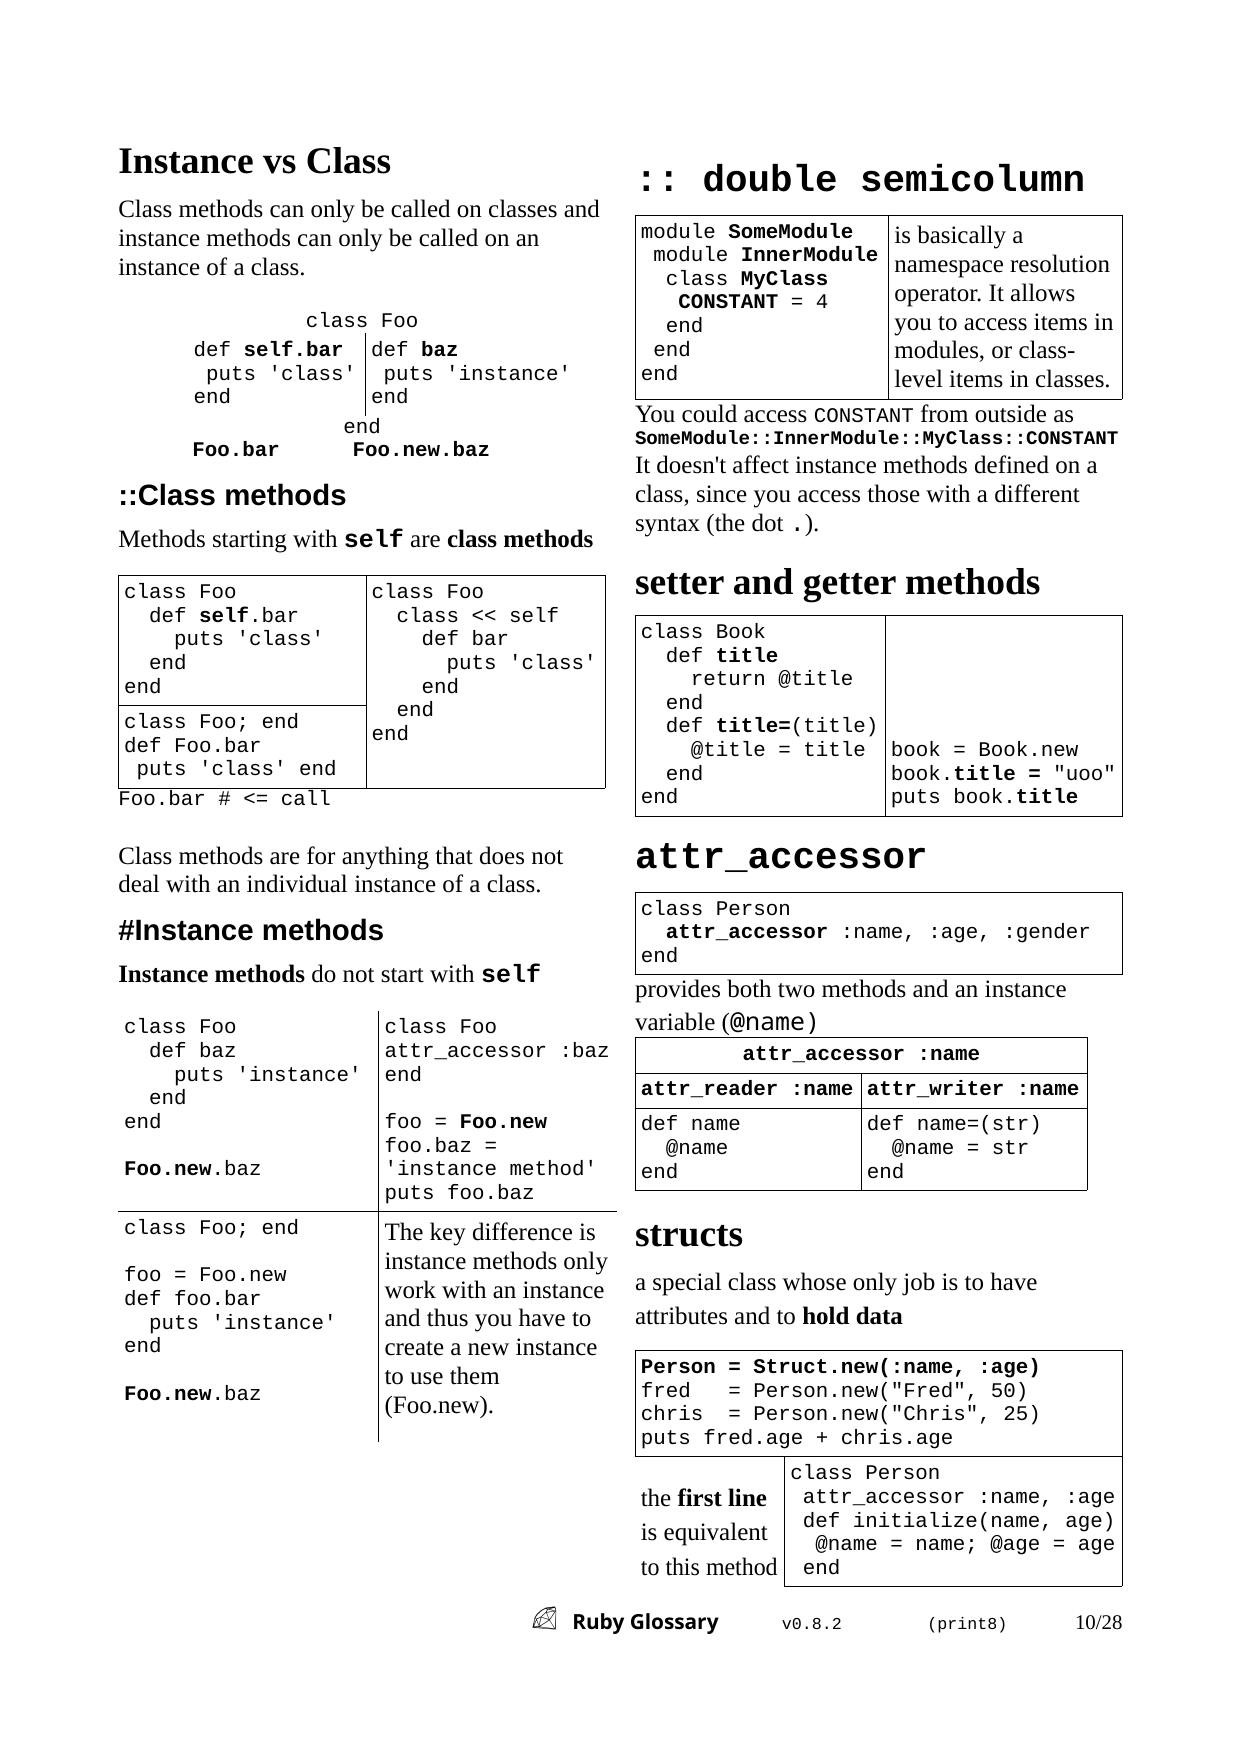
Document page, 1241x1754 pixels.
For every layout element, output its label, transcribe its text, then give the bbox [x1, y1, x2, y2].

text You could access CONSTANT from outside as [635, 400, 1122, 428]
table_header class Person attr_accessor :name, :age def initialize(name, age) @name = name; @age = age end [785, 1457, 1122, 1586]
text class Foo [118, 309, 605, 333]
table_cell def name @name end [636, 1109, 861, 1190]
text Class methods are for anything that does not deal with an individual instance of a class. [118, 841, 605, 898]
text It doesn't affect instance methods defined on a class, since you access those with a different syntax (the dot .). [635, 450, 1122, 539]
table_cell class Foo; end foo = Foo.new def foo.bar puts 'instance' end Foo.new.baz [118, 1212, 378, 1442]
subtitle Instance vs Class [118, 139, 605, 182]
subtitle ::Class methods [118, 477, 605, 511]
picture [530, 1605, 557, 1630]
table_header class Foo attr_accessor :baz end foo = Foo.new foo.baz = 'instance method' puts foo.baz [379, 1011, 617, 1211]
table_cell class Foo; end def Foo.bar puts 'class' end [119, 706, 366, 788]
table_header class Person attr_accessor :name, :age, :gender end [636, 893, 1122, 974]
text Instance methods do not start with self [118, 959, 605, 990]
table_cell def name=(str) @name = str end [862, 1109, 1087, 1190]
table_header def baz puts 'instance' end [366, 333, 620, 416]
table_header is basically a namespace resolution operator. It allows you to access items in modules, or class-level items in classes. [889, 216, 1122, 399]
subtitle structs [635, 1211, 1122, 1254]
table_header module SomeModule module InnerModule class MyClass CONSTANT = 4 end end end [636, 216, 888, 399]
table_header class Foo class << self def bar puts 'class' end end end [367, 576, 605, 788]
text a special class whose only job is to have attributes and to hold data [635, 1267, 1122, 1330]
text Methods starting with self are class methods [118, 524, 605, 554]
text provides both two methods and an instance variable (@name) [635, 975, 1122, 1037]
table_header the first line is equivalent to this method [635, 1457, 784, 1586]
subtitle #Instance methods [118, 913, 605, 947]
text Foo.bar Foo.new.baz [118, 439, 605, 463]
table_header class Foo def baz puts 'instance' end end Foo.new.baz [118, 1011, 378, 1211]
table_header attr_accessor :name [636, 1038, 1087, 1072]
table_cell attr_reader :name [636, 1074, 861, 1108]
table_header Person = Struct.new(:name, :age) fred = Person.new("Fred", 50) chris = Person.new("Chris", 25) puts fred.age + chris.age [636, 1351, 1122, 1456]
subtitle attr_accessor [635, 837, 1122, 879]
table_header class Foo def self.bar puts 'class' end end [119, 576, 366, 705]
table_header book = Book.new book.title = "uoo" puts book.title [886, 616, 1122, 816]
text SomeModule::InnerModule::MyClass::CONSTANT [635, 428, 1122, 450]
table_cell attr_writer :name [862, 1074, 1087, 1108]
subtitle setter and getter methods [635, 559, 1122, 603]
table_header class Book def title return @title end def title=(title) @title = title end end [636, 616, 885, 816]
table_cell The key difference is instance methods only work with an instance and thus you have to create a new instance to use them (Foo.new). [379, 1212, 617, 1442]
text Foo.bar # <= call [118, 789, 605, 811]
text Class methods can only be called on classes and instance methods can only be called on an instance of a class. [118, 194, 605, 281]
text end [118, 416, 605, 439]
table_header def self.bar puts 'class' end [188, 333, 365, 416]
subtitle :: double semicolumn [635, 160, 1122, 202]
